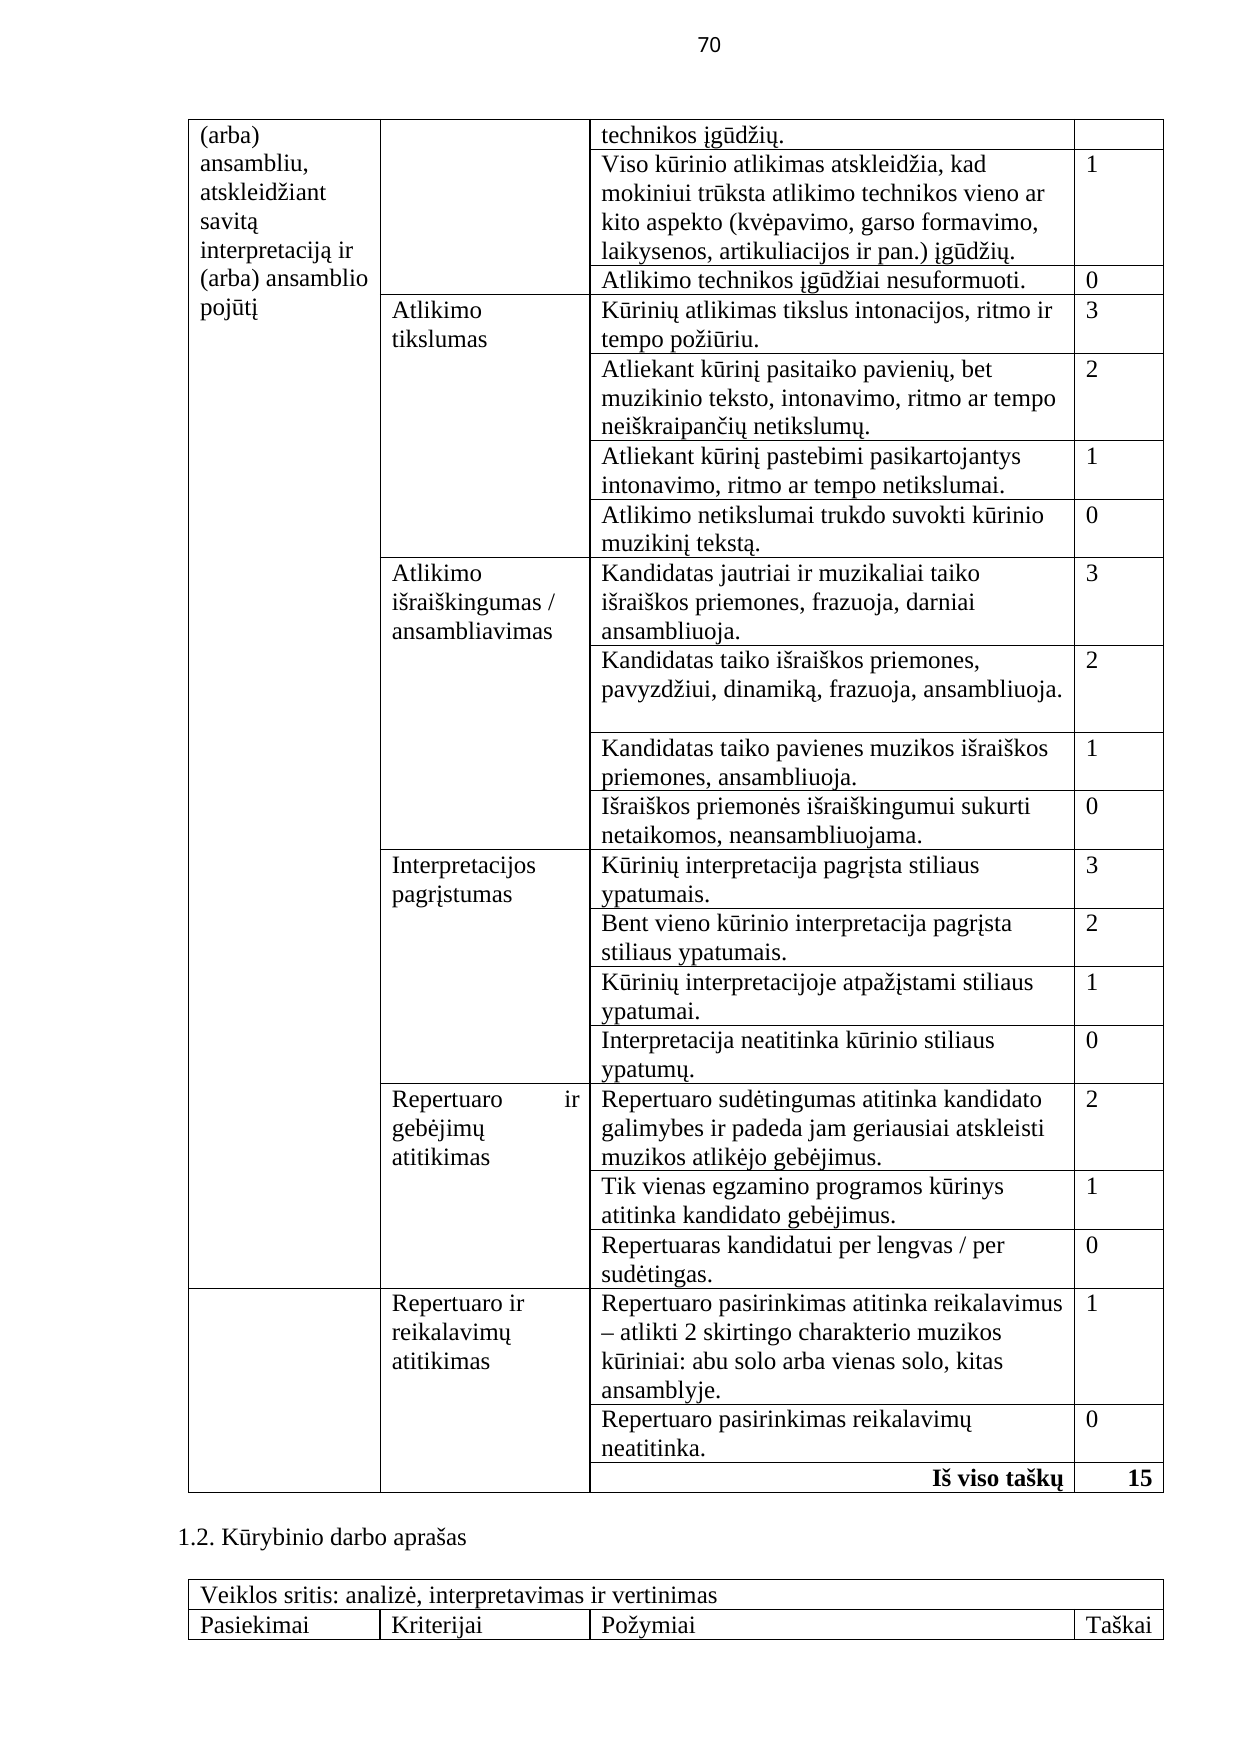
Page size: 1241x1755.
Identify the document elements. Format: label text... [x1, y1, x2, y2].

table_cell 0 [1075, 1405, 1163, 1462]
table_cell [189, 1289, 380, 1492]
table_cell (arba) ansambliu, atskleidžiant savitą interpretaciją ir (arba) ansamblio pojūtį [189, 120, 380, 1287]
table_cell Išraiškos priemonės išraiškingumui sukurti netaikomos, neansambliuojama. [591, 791, 1074, 849]
table_cell 0 [1075, 266, 1163, 294]
table_cell Bent vieno kūrinio interpretacija pagrįsta stiliaus ypatumais. [591, 909, 1074, 966]
table_cell Kūrinių atlikimas tikslus intonacijos, ritmo ir tempo požiūriu. [591, 295, 1074, 353]
table_cell Repertuaro ir gebėjimų atitikimas [381, 1084, 589, 1287]
table_cell Kandidatas taiko pavienes muzikos išraiškos priemones, ansambliuoja. [591, 733, 1074, 790]
table_cell Tik vienas egzamino programos kūrinys atitinka kandidato gebėjimus. [591, 1171, 1074, 1229]
table_cell Interpretacija neatitinka kūrinio stiliaus ypatumų. [591, 1026, 1074, 1083]
table_cell Kandidatas taiko išraiškos priemones, pavyzdžiui, dinamiką, frazuoja, ansambliuoja. [591, 646, 1074, 732]
table_cell [1075, 120, 1163, 148]
table_cell 1 [1075, 733, 1163, 790]
table_cell Atlikimo technikos įgūdžiai nesuformuoti. [591, 266, 1074, 294]
table_cell Atliekant kūrinį pastebimi pasikartojantys intonavimo, ritmo ar tempo netikslumai. [591, 441, 1074, 499]
table_cell 3 [1075, 558, 1163, 644]
table_cell 1 [1075, 1171, 1163, 1229]
table_cell Atlikimo išraiškingumas / ansambliavimas [381, 558, 589, 849]
table_cell Repertuaro pasirinkimas atitinka reikalavimus – atlikti 2 skirtingo charakterio muzikos kūriniai: abu solo arba vienas solo, kitas ansamblyje. [591, 1289, 1074, 1403]
table_cell Kūrinių interpretacijoje atpažįstami stiliaus ypatumai. [591, 967, 1074, 1024]
table_header Veiklos sritis: analizė, interpretavimas ir vertinimas [189, 1580, 1163, 1609]
text 1.2. Kūrybinio darbo aprašas [177, 1522, 1182, 1550]
table_cell 1 [1075, 441, 1163, 499]
table_cell 0 [1075, 791, 1163, 849]
table_cell Kandidatas jautriai ir muzikaliai taiko išraiškos priemones, frazuoja, darniai ansambliuoja. [591, 558, 1074, 644]
table_cell Repertuaro pasirinkimas reikalavimų neatitinka. [591, 1405, 1074, 1462]
table_cell 0 [1075, 1230, 1163, 1287]
table_cell Iš viso taškų [591, 1463, 1074, 1492]
table_cell 0 [1075, 500, 1163, 557]
table_cell technikos įgūdžių. [591, 120, 1074, 148]
table_cell 15 [1075, 1463, 1163, 1492]
table_cell Pasiekimai [189, 1610, 379, 1639]
table_cell 2 [1075, 1084, 1163, 1170]
table_cell 1 [1075, 1289, 1163, 1403]
table_cell Požymiai [591, 1610, 1074, 1639]
table_cell 2 [1075, 646, 1163, 732]
table_cell Atlikimo netikslumai trukdo suvokti kūrinio muzikinį tekstą. [591, 500, 1074, 557]
table_cell Kūrinių interpretacija pagrįsta stiliaus ypatumais. [591, 850, 1074, 907]
table_cell Viso kūrinio atlikimas atskleidžia, kad mokiniui trūksta atlikimo technikos vieno ar kito aspekto (kvėpavimo, garso formavimo, laikysenos, artikuliacijos ir pan.) įgūdžių. [591, 150, 1074, 264]
table_cell Kriterijai [381, 1610, 589, 1639]
table_cell [381, 120, 589, 294]
table_cell Atlikimo tikslumas [381, 295, 589, 557]
table_cell 3 [1075, 295, 1163, 353]
table_cell 1 [1075, 150, 1163, 264]
table_cell Repertuaro sudėtingumas atitinka kandidato galimybes ir padeda jam geriausiai atskleisti muzikos atlikėjo gebėjimus. [591, 1084, 1074, 1170]
table_cell Interpretacijos pagrįstumas [381, 850, 589, 1083]
table_cell 0 [1075, 1026, 1163, 1083]
table_cell 1 [1075, 967, 1163, 1024]
table_cell 2 [1075, 354, 1163, 440]
table_cell Atliekant kūrinį pasitaiko pavienių, bet muzikinio teksto, intonavimo, ritmo ar tempo neiškraipančių netikslumų. [591, 354, 1074, 440]
table_cell 2 [1075, 909, 1163, 966]
table_cell Repertuaras kandidatui per lengvas / per sudėtingas. [591, 1230, 1074, 1287]
table_cell Taškai [1075, 1610, 1163, 1639]
table_cell 3 [1075, 850, 1163, 907]
table_cell Repertuaro ir reikalavimų atitikimas [381, 1289, 589, 1492]
